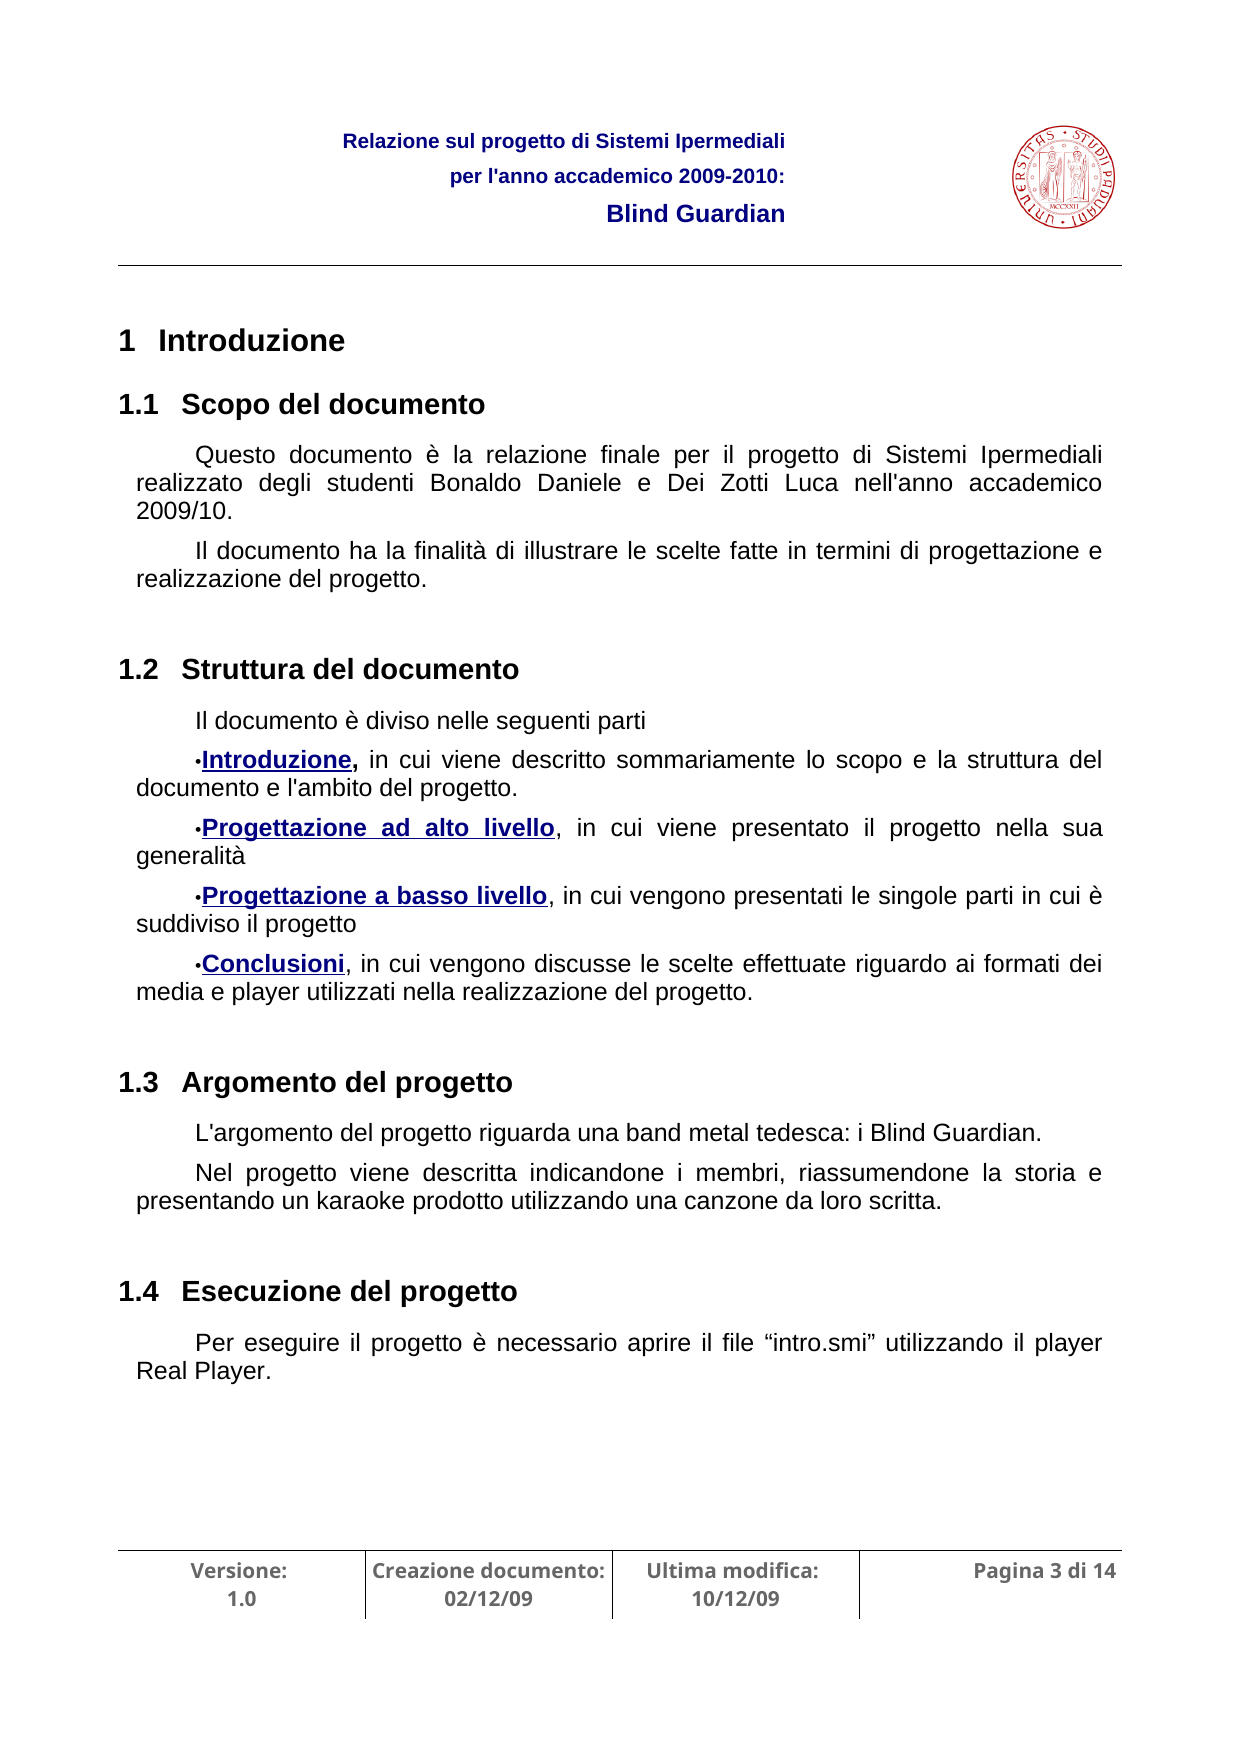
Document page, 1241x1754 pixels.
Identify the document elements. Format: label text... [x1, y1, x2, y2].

text Questo documento è la relazione finale per il progetto di Sistemi Ipermediali realizzato degli studenti Bonaldo Daniele e Dei Zotti Luca nell'anno accademico 2009/10. [136, 441, 1104, 525]
text Il documento è diviso nelle seguenti parti [136, 707, 1104, 734]
text Nel progetto viene descritta indicandone i membri, riassumendone la storia e presentando un karaoke prodotto utilizzando una canzone da loro scritta. [136, 1159, 1104, 1215]
subtitle Scopo del documento [118, 388, 1122, 421]
text Il documento ha la finalità di illustrare le scelte fatte in termini di progettazione e realizzazione del progetto. [136, 537, 1104, 593]
list Introduzione, in cui viene descritto sommariamente lo scopo e la struttura del documento e l'ambito del progetto. [136, 746, 1104, 802]
subtitle Struttura del documento [118, 653, 1122, 686]
list Progettazione ad alto livello, in cui viene presentato il progetto nella sua generalità [136, 814, 1104, 870]
subtitle Introduzione [118, 323, 1122, 358]
list Progettazione a basso livello, in cui vengono presentati le singole parti in cui è suddiviso il progetto [136, 882, 1104, 938]
list Conclusioni, in cui vengono discusse le scelte effettuate riguardo ai formati dei media e player utilizzati nella realizzazione del progetto. [136, 949, 1104, 1005]
subtitle Esecuzione del progetto [118, 1275, 1122, 1308]
picture [1010, 123, 1117, 231]
text L'argomento del progetto riguarda una band metal tedesca: i Blind Guardian. [136, 1119, 1104, 1147]
text Per eseguire il progetto è necessario aprire il file “intro.smi” utilizzando il player Real Player. [136, 1329, 1104, 1384]
subtitle Argomento del progetto [118, 1066, 1122, 1098]
